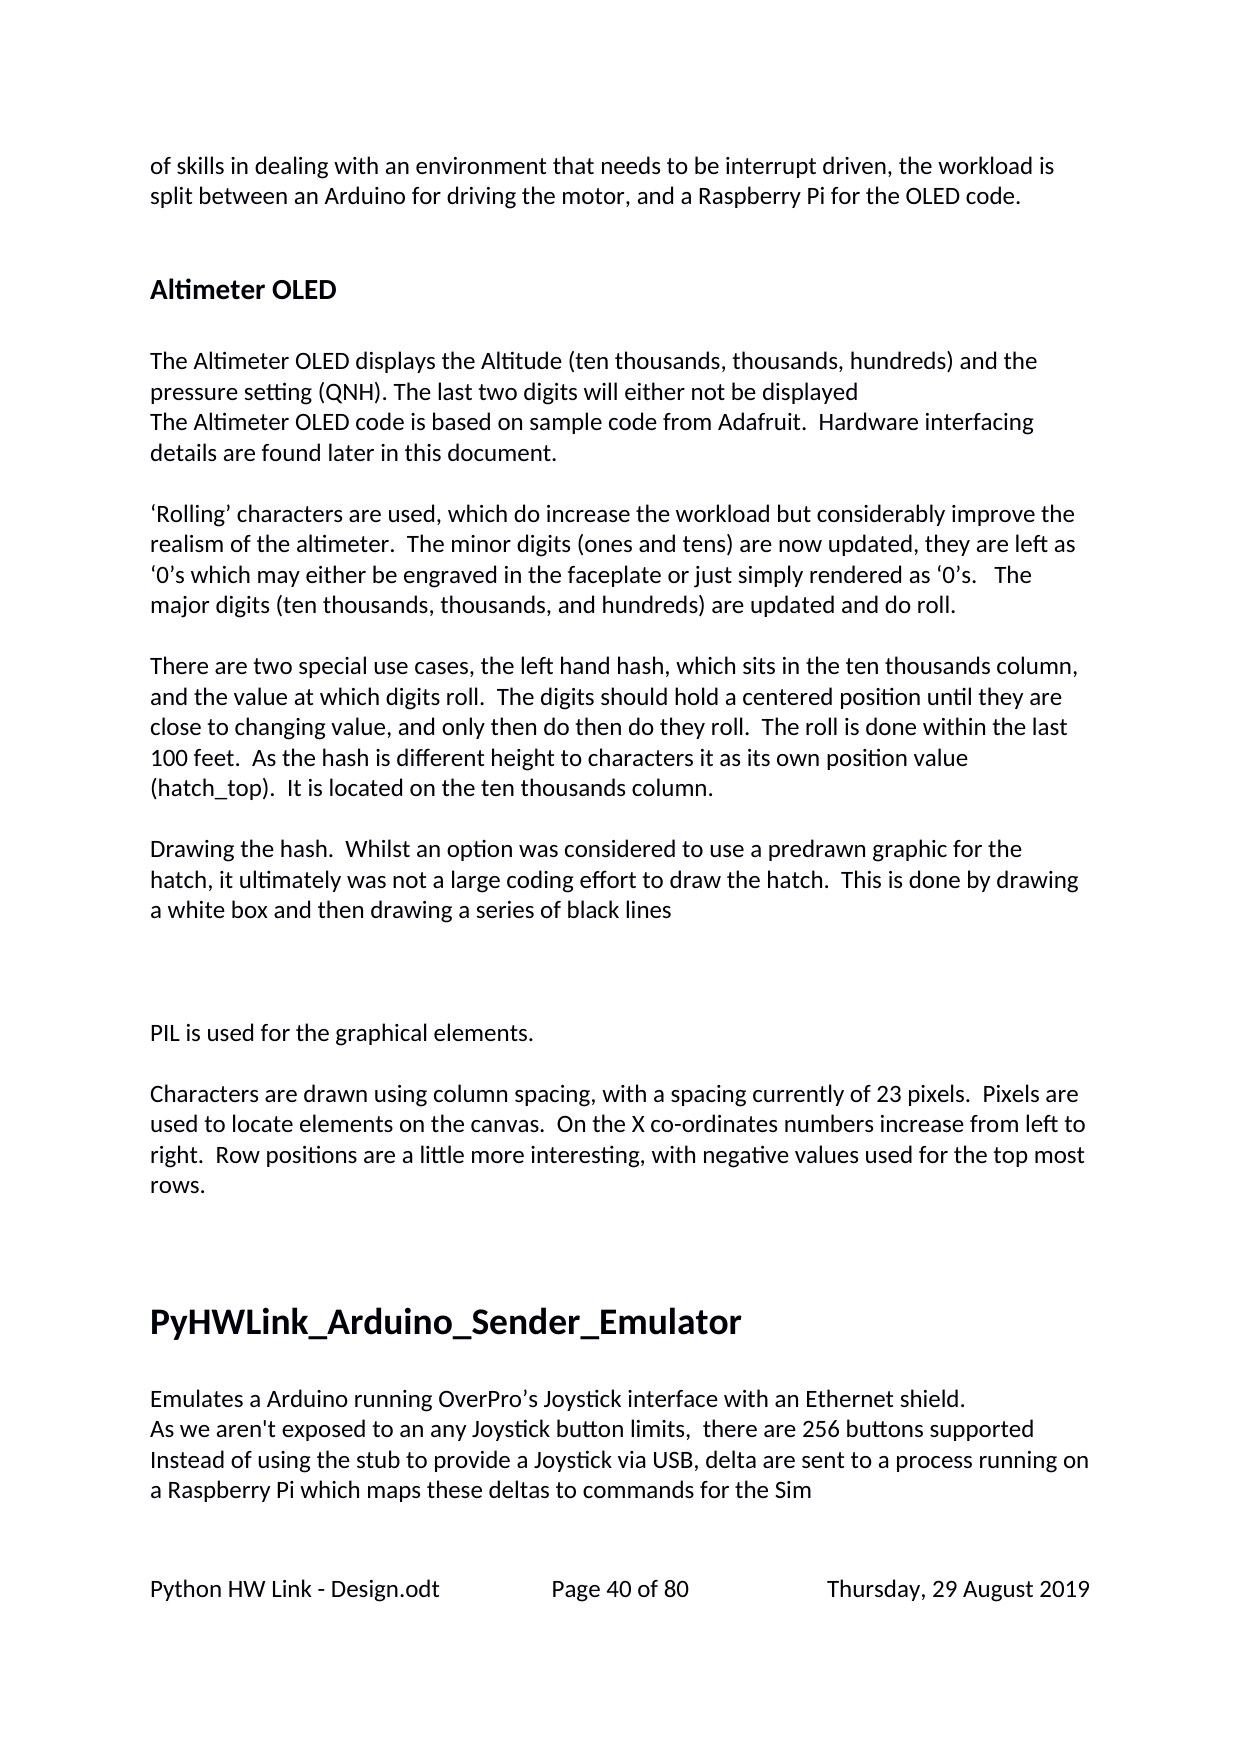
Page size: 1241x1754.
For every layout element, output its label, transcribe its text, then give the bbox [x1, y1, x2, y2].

text PIL is used for the graphical elements. [150, 1017, 1090, 1047]
text ‘Rolling’ characters are used, which do increase the workload but considerably improve the realism of the altimeter. The minor digits (ones and tens) are now updated, they are left as ‘0’s which may either be engraved in the faceplate or just simply rendered as ‘0’s. The major digits (ten thousands, thousands, and hundreds) are updated and do roll. [150, 498, 1090, 620]
text As we aren't exposed to an any Joystick button limits, there are 256 buttons supported [150, 1413, 1090, 1444]
text Characters are drawn using column spacing, with a spacing currently of 23 pixels. Pixels are used to locate elements on the canvas. On the X co-ordinates numbers increase from left to right. Row positions are a little more interesting, with negative values used for the top most rows. [150, 1078, 1090, 1200]
text Drawing the hash. Whilst an option was considered to use a predrawn graphic for the hatch, it ultimately was not a large coding effort to draw the hatch. This is done by drawing a white box and then drawing a series of black lines [150, 833, 1090, 925]
subtitle Altimeter OLED [150, 271, 1090, 306]
text Emulates a Arduino running OverPro’s Joystick interface with an Ethernet shield. [150, 1383, 1090, 1413]
text There are two special use cases, the left hand hash, which sits in the ten thousands column, and the value at which digits roll. The digits should hold a centered position until they are close to changing value, and only then do then do they roll. The roll is done within the last 100 feet. As the hash is different height to characters it as its own position value (hatch_top). It is located on the ten thousands column. [150, 650, 1090, 803]
text The Altimeter OLED displays the Altitude (ten thousands, thousands, hundreds) and the pressure setting (QNH). The last two digits will either not be displayed [150, 345, 1090, 406]
text of skills in dealing with an environment that needs to be interrupt driven, the workload is split between an Arduino for driving the motor, and a Raspberry Pi for the OLED code. [150, 150, 1090, 211]
text Instead of using the stub to provide a Joystick via USB, delta are sent to a process running on a Raspberry Pi which maps these deltas to commands for the Sim [150, 1444, 1090, 1505]
text The Altimeter OLED code is based on sample code from Adafruit. Hardware interfacing details are found later in this document. [150, 406, 1090, 467]
subtitle PyHWLink_Arduino_Sender_Emulator [150, 1298, 1090, 1344]
